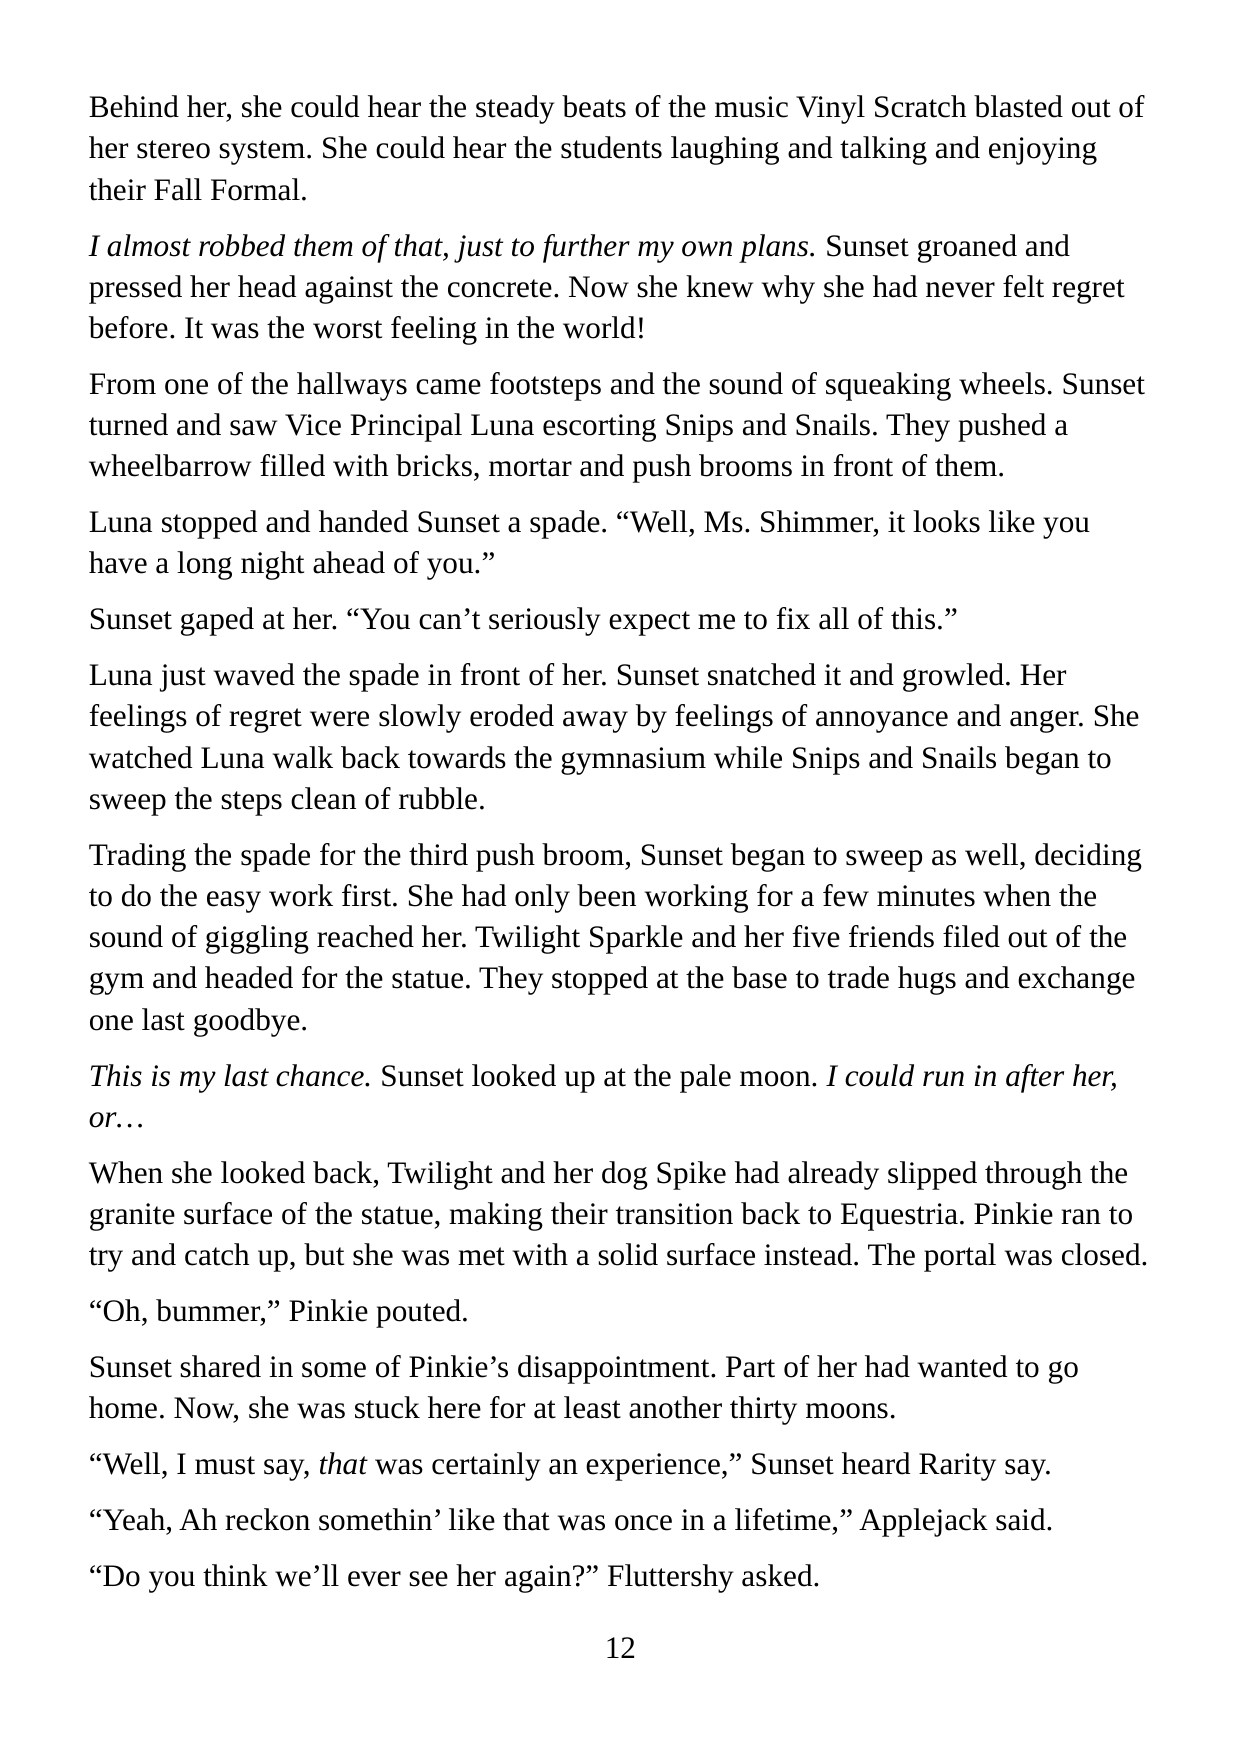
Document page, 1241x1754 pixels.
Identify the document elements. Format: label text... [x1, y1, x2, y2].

text Luna stopped and handed Sunset a spade. “Well, Ms. Shimmer, it looks like you have a long night ahead of you.” [88, 503, 1152, 581]
text Sunset shared in some of Pinkie’s disappointment. Part of her had wanted to go home. Now, she was stuck here for at least another thirty moons. [88, 1348, 1152, 1425]
text Luna just waved the spade in front of her. Sunset snatched it and growled. Her feelings of regret were slowly eroded away by feelings of annoyance and anger. She watched Luna walk back towards the gymnasium while Snips and Snails began to sweep the steps clean of rubble. [88, 656, 1152, 816]
text “Oh, bummer,” Pinkie pouted. [88, 1292, 1152, 1328]
text From one of the hallways came footsteps and the sound of squeaking wheels. Sunset turned and saw Vice Principal Luna escorting Snips and Snails. They pushed a wheelbarrow filled with bricks, mortar and push brooms in front of them. [88, 365, 1152, 484]
text “Yeah, Ah reckon somethin’ like that was once in a lifetime,” Applejack said. [88, 1501, 1152, 1537]
text “Well, I must say, that was certainly an experience,” Sunset heard Rarity say. [88, 1445, 1152, 1481]
text I almost robbed them of that, just to further my own plans. Sunset groaned and pressed her head against the concrete. Now she knew why she had never felt regret before. It was the worst feeling in the world! [88, 227, 1152, 345]
text Trading the spade for the third push broom, Sunset began to sweep as well, deciding to do the easy work first. She had only been working for a few minutes when the sound of giggling reached her. Twilight Sparkle and her five friends filed out of the gym and headed for the statue. They stopped at the base to trade hugs and exchange one last goodbye. [88, 836, 1152, 1037]
text When she looked back, Twilight and her dog Spike had already slipped through the granite surface of the statue, making their transition back to Equestria. Pinkie ran to try and catch up, but she was met with a solid surface instead. The portal was closed. [88, 1154, 1152, 1272]
text “Do you think we’ll ever see her again?” Fluttershy asked. [88, 1557, 1152, 1593]
text This is my last chance. Sunset looked up at the pale moon. I could run in after her, or… [88, 1057, 1152, 1134]
text Sunset gaped at her. “You can’t seriously expect me to fix all of this.” [88, 601, 1152, 637]
text Behind her, she could hear the steady beats of the music Vinyl Scratch blasted out of her stereo system. She could hear the students laughing and talking and enjoying their Fall Formal. [88, 88, 1152, 207]
